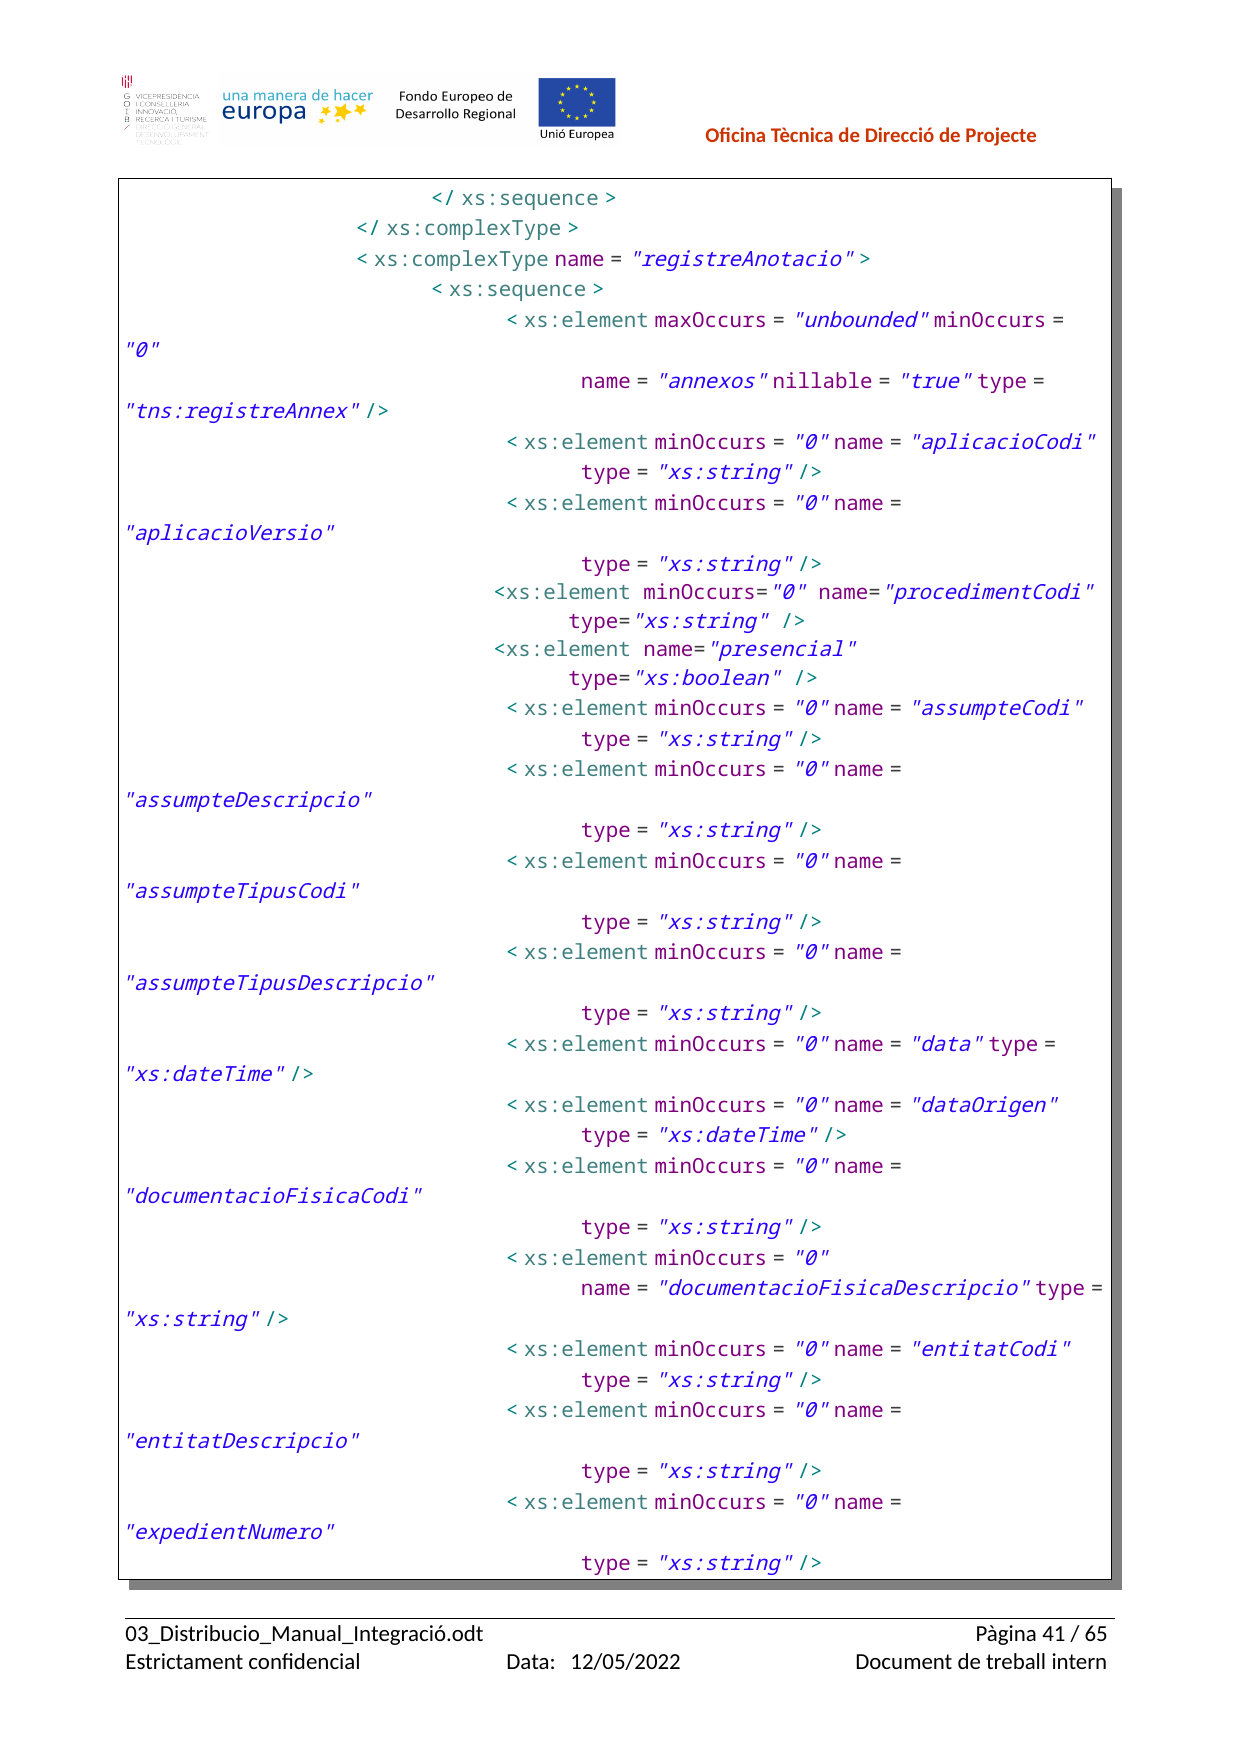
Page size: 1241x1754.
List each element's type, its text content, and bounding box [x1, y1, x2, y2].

text < xs:element minOccurs = "0" name = "data" type = "xs:dateTime" /> [119, 1024, 1111, 1085]
text < xs:element minOccurs = "0" name = "assumpteDescripcio" [119, 749, 1111, 810]
text type = "xs:string" /> [119, 1207, 1111, 1238]
picture [219, 73, 621, 147]
text < xs:complexType name = "registreAnotacio" > [119, 239, 1111, 269]
text < xs:element minOccurs = "0" name = "assumpteTipusCodi" [119, 841, 1111, 902]
text type = "xs:string" /> [119, 1543, 1111, 1579]
text type = "xs:string" /> [119, 452, 1111, 483]
text type="xs:string" /> [119, 603, 1111, 631]
text type = "xs:string" /> [119, 1451, 1111, 1482]
text type = "xs:string" /> [119, 719, 1111, 749]
text <xs:element name="presencial" [119, 631, 1111, 660]
text < xs:element minOccurs = "0" name = "aplicacioCodi" [119, 422, 1111, 452]
text < xs:element minOccurs = "0" name = "dataOrigen" [119, 1085, 1111, 1116]
text <xs:element minOccurs="0" name="procedimentCodi" [119, 574, 1111, 603]
text < xs:element minOccurs = "0" name = "entitatDescripcio" [119, 1390, 1111, 1451]
text type = "xs:string" /> [119, 544, 1111, 574]
text < xs:element minOccurs = "0" name = "entitatCodi" [119, 1329, 1111, 1360]
text type = "xs:string" /> [119, 993, 1111, 1024]
text < xs:element minOccurs = "0" name = "expedientNumero" [119, 1482, 1111, 1543]
text </ xs:complexType > [119, 208, 1111, 239]
text name = "annexos" nillable = "true" type = "tns:registreAnnex" /> [119, 361, 1111, 422]
picture [118, 73, 213, 147]
text < xs:element minOccurs = "0" name = "documentacioFisicaCodi" [119, 1146, 1111, 1207]
text < xs:element minOccurs = "0" name = "aplicacioVersio" [119, 483, 1111, 544]
text type = "xs:string" /> [119, 1360, 1111, 1390]
text < xs:element maxOccurs = "unbounded" minOccurs = "0" [119, 300, 1111, 361]
text type = "xs:string" /> [119, 810, 1111, 841]
text < xs:element minOccurs = "0" name = "assumpteCodi" [119, 688, 1111, 719]
text </ xs:sequence > [119, 179, 1111, 208]
text < xs:element minOccurs = "0" [119, 1238, 1111, 1268]
text type="xs:boolean" /> [119, 660, 1111, 688]
text name = "documentacioFisicaDescripcio" type = "xs:string" /> [119, 1268, 1111, 1329]
text type = "xs:string" /> [119, 902, 1111, 932]
text type = "xs:dateTime" /> [119, 1116, 1111, 1146]
text < xs:sequence > [119, 269, 1111, 300]
text < xs:element minOccurs = "0" name = "assumpteTipusDescripcio" [119, 932, 1111, 993]
